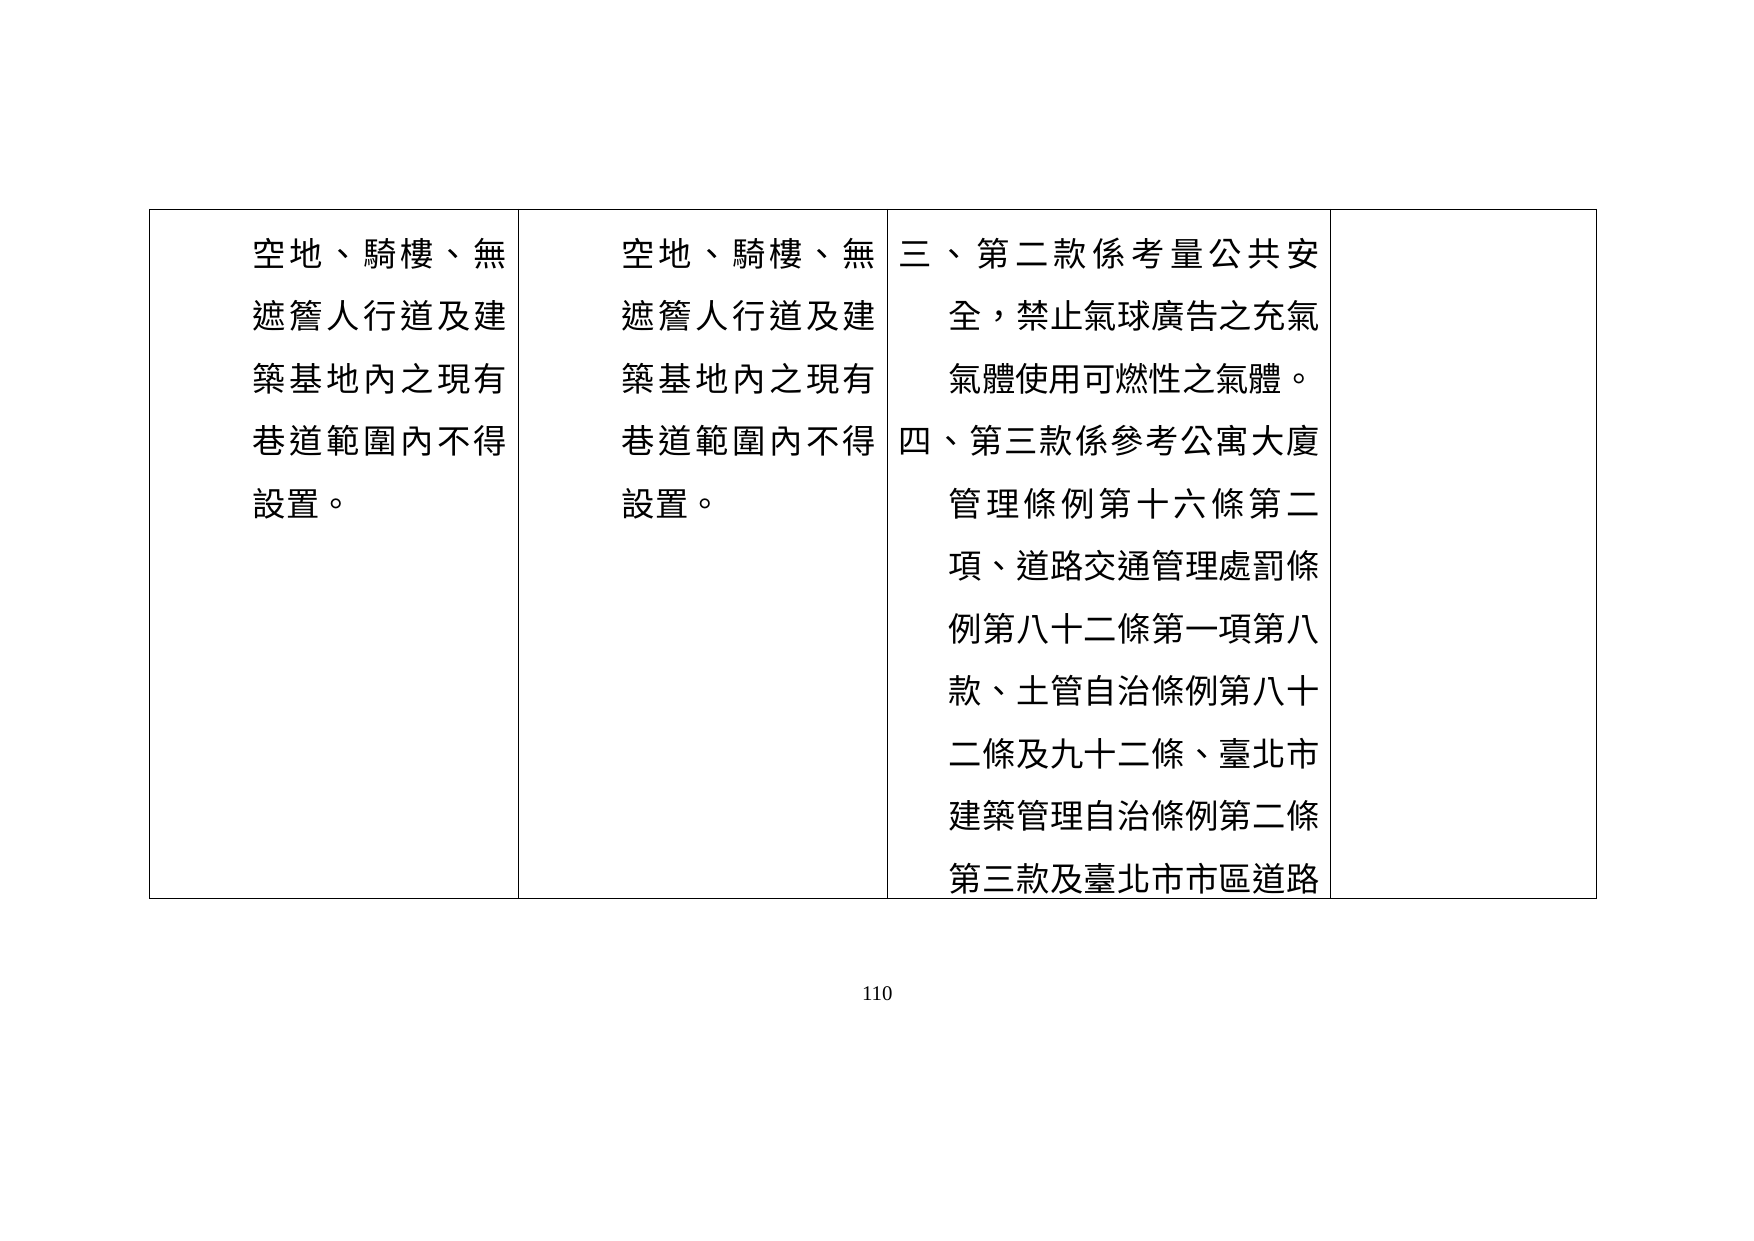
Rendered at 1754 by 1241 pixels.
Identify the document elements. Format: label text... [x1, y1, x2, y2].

table_cell 空地、騎樓、無遮簷人行道及建築基地內之現有巷道範圍內不得設置。 [519, 210, 887, 897]
table_cell 三、第二款係考量公共安全，禁止氣球廣告之充氣氣體使用可燃性之氣體。 四、第三款係參考公寓大廈管理條例第十六條第二項、道路交通管理處罰條例第八十二條第一項第八款、土管自治條例第八十二條及九十二條、臺北市建築管理自治條例第二條第三款及臺北市市區道路 [888, 210, 1330, 897]
table_cell 空地、騎樓、無遮簷人行道及建築基地內之現有巷道範圍內不得設置。 [150, 210, 518, 897]
table_cell [1331, 210, 1596, 897]
